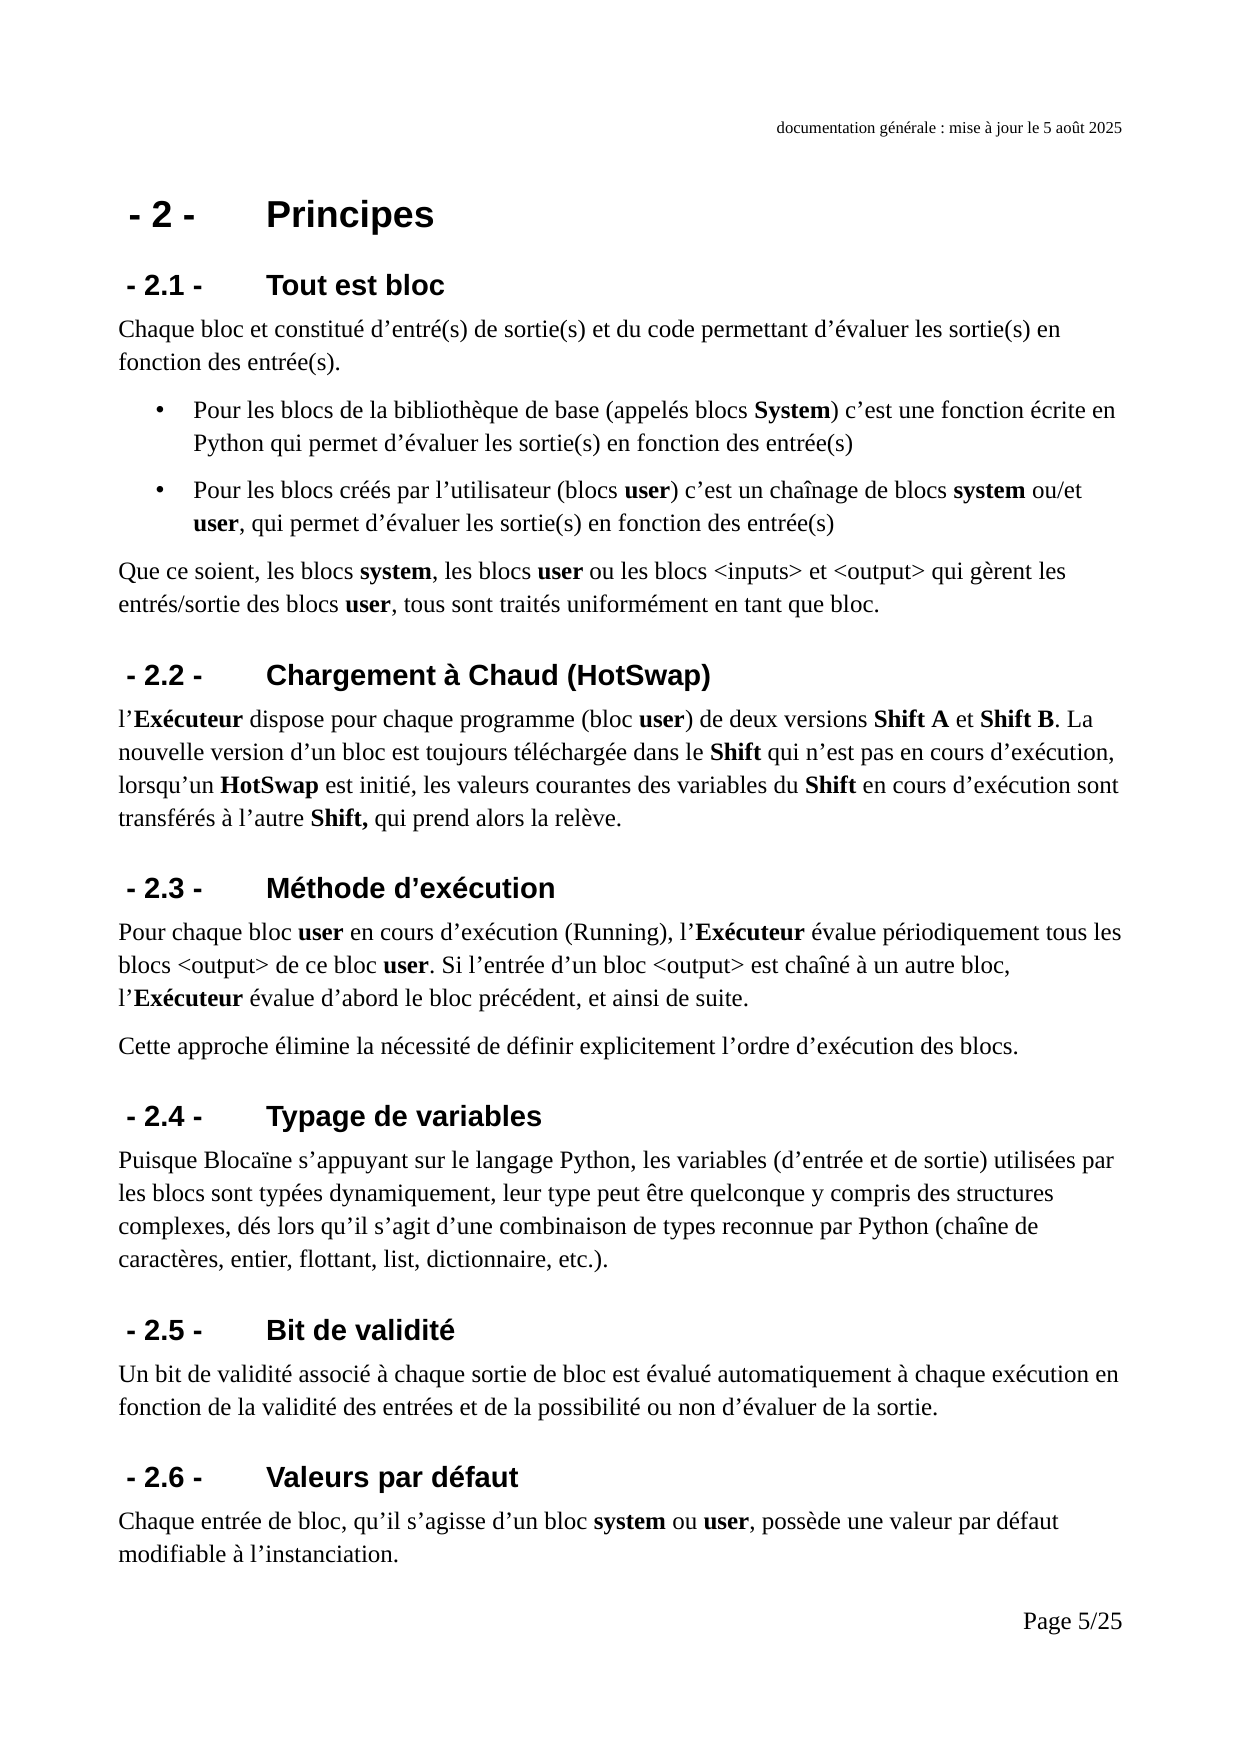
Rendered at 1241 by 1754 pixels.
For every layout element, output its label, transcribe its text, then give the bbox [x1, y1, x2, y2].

text Cette approche élimine la nécessité de définir explicitement l’ordre d’exécution des blocs. [118, 1031, 1122, 1059]
subtitle Valeurs par défaut [118, 1460, 1122, 1494]
subtitle Principes [118, 192, 1122, 235]
subtitle Typage de variables [118, 1099, 1122, 1133]
subtitle Chargement à Chaud (HotSwap) [118, 658, 1122, 691]
text Pour chaque bloc user en cours d’exécution (Running), l’Exécuteur évalue périodiquement tous les blocs <output> de ce bloc user. Si l’entrée d’un bloc <output> est chaîné à un autre bloc, l’Exécuteur évalue d’abord le bloc précédent, et ainsi de suite. [118, 917, 1122, 1012]
text Chaque bloc et constitué d’entré(s) de sortie(s) et du code permettant d’évaluer les sortie(s) en fonction des entrée(s). [118, 314, 1122, 376]
list Pour les blocs créés par l’utilisateur (blocs user) c’est un chaînage de blocs system ou/et user, qui permet d’évaluer les sortie(s) en fonction des entrée(s) [156, 476, 1122, 537]
list Pour les blocs de la bibliothèque de base (appelés blocs System) c’est une fonction écrite en Python qui permet d’évaluer les sortie(s) en fonction des entrée(s) [156, 395, 1122, 457]
subtitle Bit de validité [118, 1313, 1122, 1346]
text Puisque Blocaïne s’appuyant sur le langage Python, les variables (d’entrée et de sortie) utilisées par les blocs sont typées dynamiquement, leur type peut être quelconque y compris des structures complexes, dés lors qu’il s’agit d’une combinaison de types reconnue par Python (chaîne de caractères, entier, flottant, list, dictionnaire, etc.). [118, 1145, 1122, 1273]
subtitle Méthode d’exécution [118, 871, 1122, 905]
text Chaque entrée de bloc, qu’il s’agisse d’un bloc system ou user, possède une valeur par défaut modifiable à l’instanciation. [118, 1506, 1122, 1568]
text Un bit de validité associé à chaque sortie de bloc est évalué automatiquement à chaque exécution en fonction de la validité des entrées et de la possibilité ou non d’évaluer de la sortie. [118, 1359, 1122, 1421]
subtitle Tout est bloc [118, 268, 1122, 302]
text Que ce soient, les blocs system, les blocs user ou les blocs <inputs> et <output> qui gèrent les entrés/sortie des blocs user, tous sont traités uniformément en tant que bloc. [118, 556, 1122, 618]
text l’Exécuteur dispose pour chaque programme (bloc user) de deux versions Shift A et Shift B. La nouvelle version d’un bloc est toujours téléchargée dans le Shift qui n’est pas en cours d’exécution, lorsqu’un HotSwap est initié, les valeurs courantes des variables du Shift en cours d’exécution sont transférés à l’autre Shift, qui prend alors la relève. [118, 704, 1122, 831]
